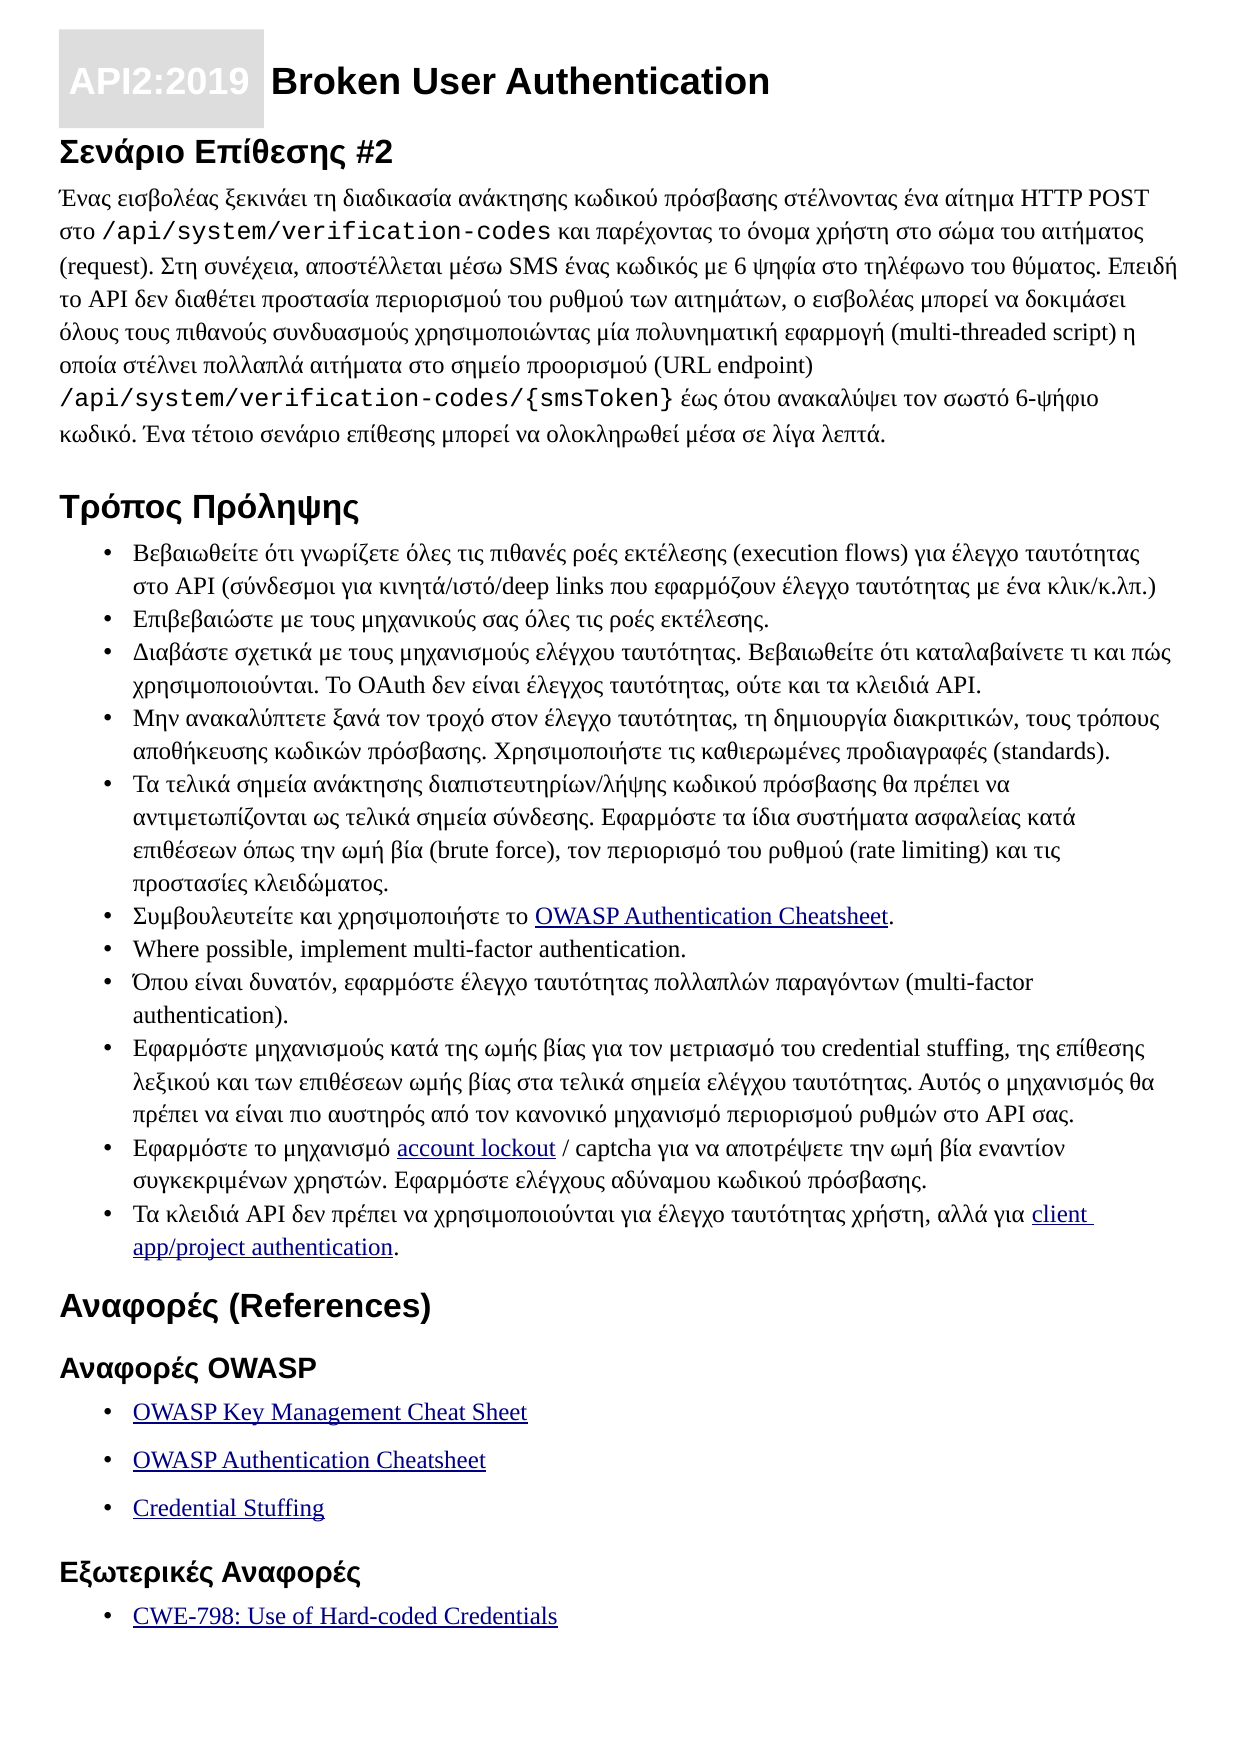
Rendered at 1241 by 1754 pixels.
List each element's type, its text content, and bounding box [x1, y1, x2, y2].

subtitle Σενάριο Επίθεσης #2 [59, 132, 1181, 171]
list Βεβαιωθείτε ότι γνωρίζετε όλες τις πιθανές ροές εκτέλεσης (execution flows) για έλεγχο ταυτότητας στο API (σύνδεσμοι για κινητά/ιστό/deep links που εφαρμόζουν έλεγχο ταυτότητας με ένα κλικ/κ.λπ.) [103, 538, 1181, 600]
list Credential Stuffing [103, 1493, 1181, 1521]
subtitle Αναφορές (References) [59, 1286, 1181, 1324]
list Εφαρμόστε το μηχανισμό account lockout / captcha για να αποτρέψετε την ωμή βία εναντίον συγκεκριμένων χρηστών. Εφαρμόστε ελέγχους αδύναμου κωδικού πρόσβασης. [103, 1133, 1181, 1194]
subtitle Εξωτερικές Αναφορές [59, 1555, 1181, 1589]
list Διαβάστε σχετικά με τους μηχανισμούς ελέγχου ταυτότητας. Βεβαιωθείτε ότι καταλαβαίνετε τι και πώς χρησιμοποιούνται. Το OAuth δεν είναι έλεγχος ταυτότητας, ούτε και τα κλειδιά API. [103, 637, 1181, 699]
list Συμβουλευτείτε και χρησιμοποιήστε το OWASP Authentication Cheatsheet. [103, 901, 1181, 930]
list Τα κλειδιά API δεν πρέπει να χρησιμοποιούνται για έλεγχο ταυτότητας χρήστη, αλλά για client app/project authentication. [103, 1199, 1181, 1260]
list CWE-798: Use of Hard-coded Credentials [103, 1601, 1181, 1630]
list Επιβεβαιώστε με τους μηχανικούς σας όλες τις ροές εκτέλεσης. [103, 604, 1181, 633]
list Where possible, implement multi-factor authentication. [103, 934, 1181, 963]
list Εφαρμόστε μηχανισμούς κατά της ωμής βίας για τον μετριασμό του credential stuffing, της επίθεσης λεξικού και των επιθέσεων ωμής βίας στα τελικά σημεία ελέγχου ταυτότητας. Αυτός ο μηχανισμός θα πρέπει να είναι πιο αυστηρός από τον κανονικό μηχανισμό περιορισμού ρυθμών στο API σας. [103, 1033, 1181, 1128]
list OWASP Authentication Cheatsheet [103, 1445, 1181, 1474]
text Ένας εισβολέας ξεκινάει τη διαδικασία ανάκτησης κωδικού πρόσβασης στέλνοντας ένα αίτημα HTTP POST στο /api/system/verification-codes και παρέχοντας το όνομα χρήστη στο σώμα του αιτήματος (request). Στη συνέχεια, αποστέλλεται μέσω SMS ένας κωδικός με 6 ψηφία στο τηλέφωνο του θύματος. Επειδή το API δεν διαθέτει προστασία περιορισμού του ρυθμού των αιτημάτων, ο εισβολέας μπορεί να δοκιμάσει όλους τους πιθανούς συνδυασμούς χρησιμοποιώντας μία πολυνηματική εφαρμογή (multi-threaded script) η οποία στέλνει πολλαπλά αιτήματα στο σημείο προορισμού (URL endpoint) /api/system/verification-codes/{smsToken} έως ότου ανακαλύψει τον σωστό 6-ψήφιο κωδικό. Ένα τέτοιο σενάριο επίθεσης μπορεί να ολοκληρωθεί μέσα σε λίγα λεπτά. [59, 183, 1181, 447]
list Όπου είναι δυνατόν, εφαρμόστε έλεγχο ταυτότητας πολλαπλών παραγόντων (multi-factor authentication). [103, 967, 1181, 1029]
list Τα τελικά σημεία ανάκτησης διαπιστευτηρίων/λήψης κωδικού πρόσβασης θα πρέπει να αντιμετωπίζονται ως τελικά σημεία σύνδεσης. Εφαρμόστε τα ίδια συστήματα ασφαλείας κατά επιθέσεων όπως την ωμή βία (brute force), τον περιορισμό του ρυθμού (rate limiting) και τις προστασίες κλειδώματος. [103, 769, 1181, 897]
list OWASP Key Management Cheat Sheet [103, 1397, 1181, 1426]
subtitle Τρόπος Πρόληψης [59, 487, 1181, 526]
subtitle Αναφορές OWASP [59, 1351, 1181, 1385]
list Μην ανακαλύπτετε ξανά τον τροχό στον έλεγχο ταυτότητας, τη δημιουργία διακριτικών, τους τρόπους αποθήκευσης κωδικών πρόσβασης. Χρησιμοποιήστε τις καθιερωμένες προδιαγραφές (standards). [103, 703, 1181, 765]
